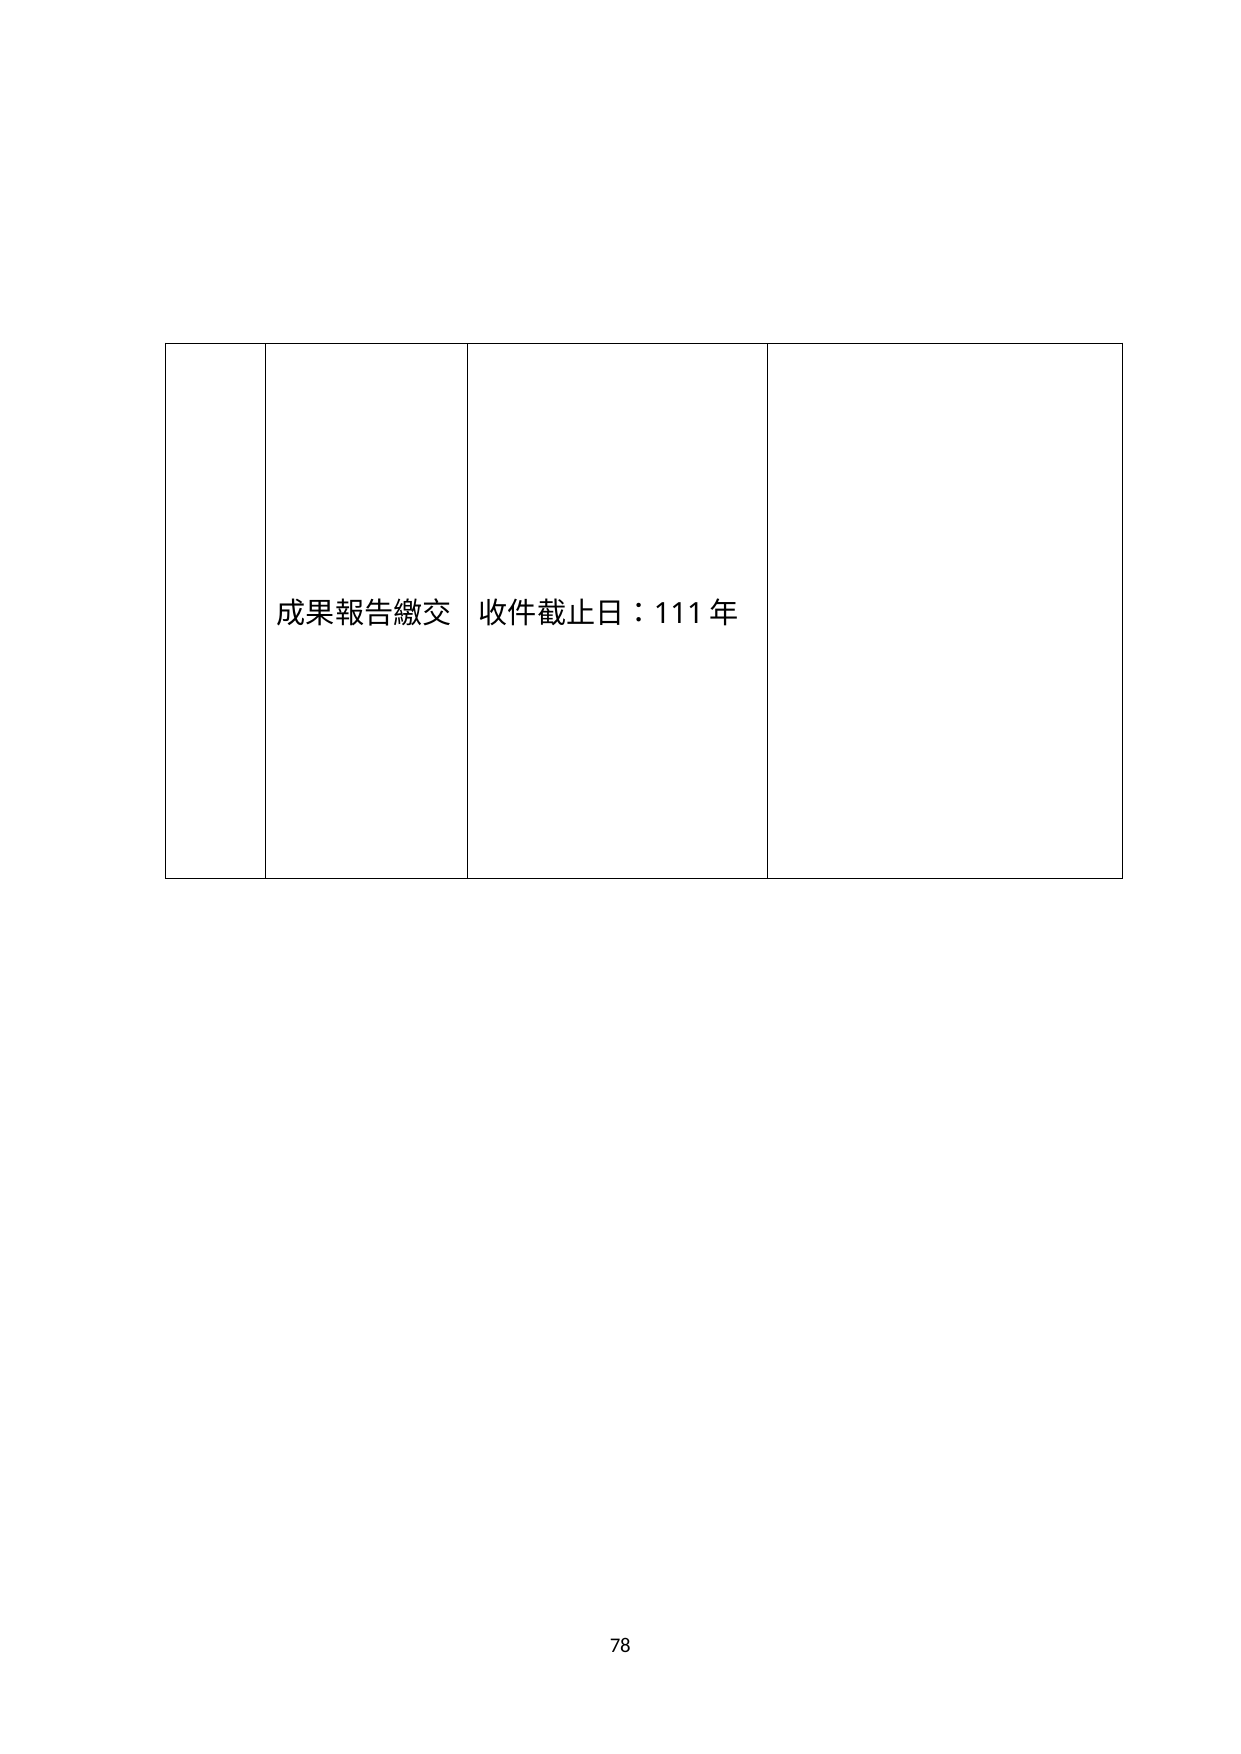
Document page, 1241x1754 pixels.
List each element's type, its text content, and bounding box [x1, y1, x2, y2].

table_cell [166, 344, 265, 878]
table_cell [768, 344, 1122, 878]
table_cell 成果報告繳交 [266, 344, 467, 878]
table_cell 收件截止日：111年 [468, 344, 767, 878]
